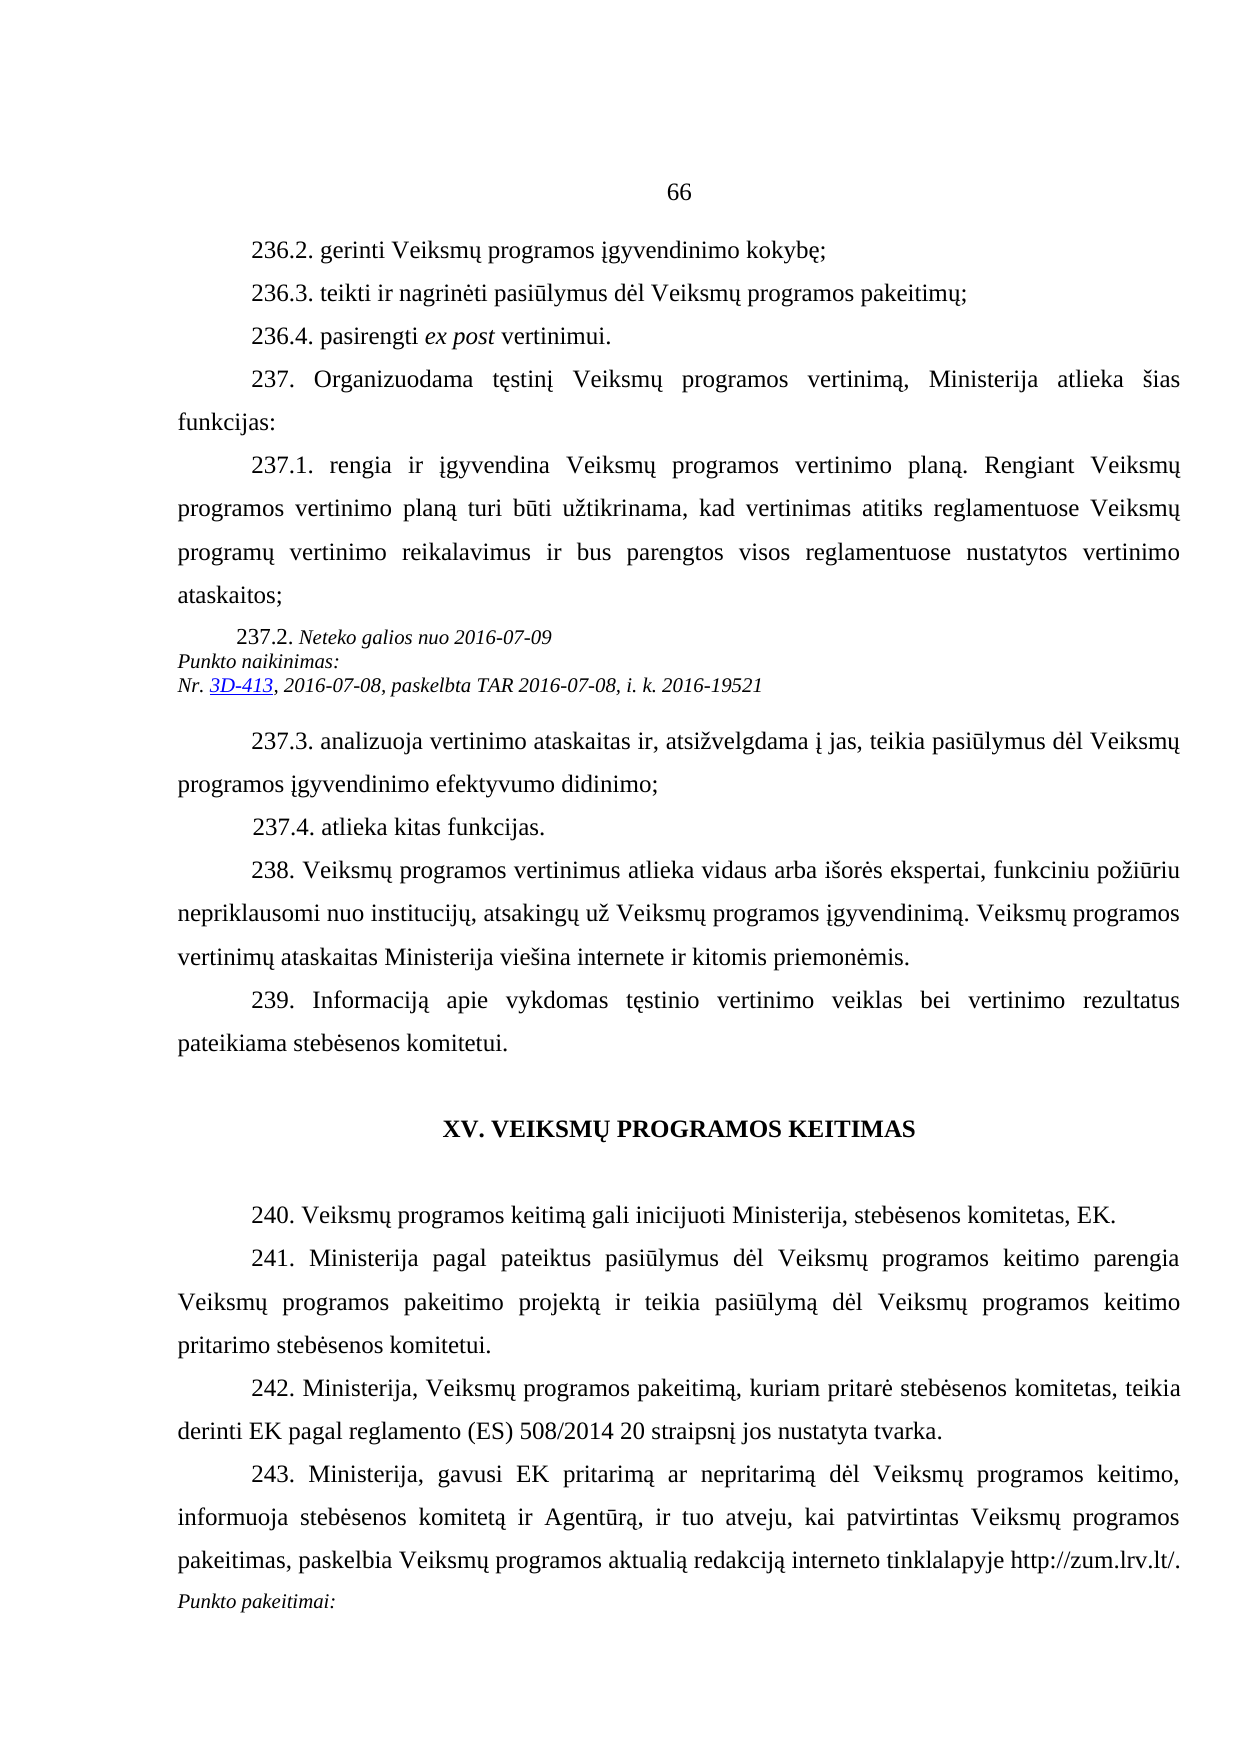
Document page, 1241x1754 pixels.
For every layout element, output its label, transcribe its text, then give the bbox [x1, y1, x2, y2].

text 243. Ministerija, gavusi EK pritarimą ar nepritarimą dėl Veiksmų programos keitimo, informuoja stebėsenos komitetą ir Agentūrą, ir tuo atveju, kai patvirtintas Veiksmų programos pakeitimas, paskelbia Veiksmų programos aktualią redakciją interneto tinklalapyje http://zum.lrv.lt/. [177, 1459, 1181, 1574]
text 236.3. teikti ir nagrinėti pasiūlymus dėl Veiksmų programos pakeitimų; [177, 278, 1181, 307]
text Punkto pakeitimai: [177, 1588, 1181, 1613]
text XV. VEIKSMŲ PROGRAMOS KEITIMAS [177, 1114, 1181, 1143]
text 237.1. rengia ir įgyvendina Veiksmų programos vertinimo planą. Rengiant Veiksmų programos vertinimo planą turi būti užtikrinama, kad vertinimas atitiks reglamentuose Veiksmų programų vertinimo reikalavimus ir bus parengtos visos reglamentuose nustatytos vertinimo ataskaitos; [177, 450, 1181, 608]
text 237. Organizuodama tęstinį Veiksmų programos vertinimą, Ministerija atlieka šias funkcijas: [177, 364, 1181, 436]
text 237.4. atlieka kitas funkcijas. [177, 812, 1181, 841]
text 237.2. Neteko galios nuo 2016-07-09 [177, 623, 1181, 649]
text 237.3. analizuoja vertinimo ataskaitas ir, atsižvelgdama į jas, teikia pasiūlymus dėl Veiksmų programos įgyvendinimo efektyvumo didinimo; [177, 726, 1181, 798]
text 236.4. pasirengti ex post vertinimui. [177, 321, 1181, 350]
text Punkto naikinimas: [177, 649, 1181, 673]
text 238. Veiksmų programos vertinimus atlieka vidaus arba išorės ekspertai, funkciniu požiūriu nepriklausomi nuo institucijų, atsakingų už Veiksmų programos įgyvendinimą. Veiksmų programos vertinimų ataskaitas Ministerija viešina internete ir kitomis priemonėmis. [177, 855, 1181, 970]
text 239. Informaciją apie vykdomas tęstinio vertinimo veiklas bei vertinimo rezultatus pateikiama stebėsenos komitetui. [177, 985, 1181, 1057]
text 241. Ministerija pagal pateiktus pasiūlymus dėl Veiksmų programos keitimo parengia Veiksmų programos pakeitimo projektą ir teikia pasiūlymą dėl Veiksmų programos keitimo pritarimo stebėsenos komitetui. [177, 1243, 1181, 1358]
text 236.2. gerinti Veiksmų programos įgyvendinimo kokybę; [177, 235, 1181, 263]
text Nr. 3D-413, 2016-07-08, paskelbta TAR 2016-07-08, i. k. 2016-19521 [177, 673, 1181, 697]
text 240. Veiksmų programos keitimą gali inicijuoti Ministerija, stebėsenos komitetas, EK. [177, 1200, 1181, 1229]
text 242. Ministerija, Veiksmų programos pakeitimą, kuriam pritarė stebėsenos komitetas, teikia derinti EK pagal reglamento (ES) 508/2014 20 straipsnį jos nustatyta tvarka. [177, 1373, 1181, 1445]
